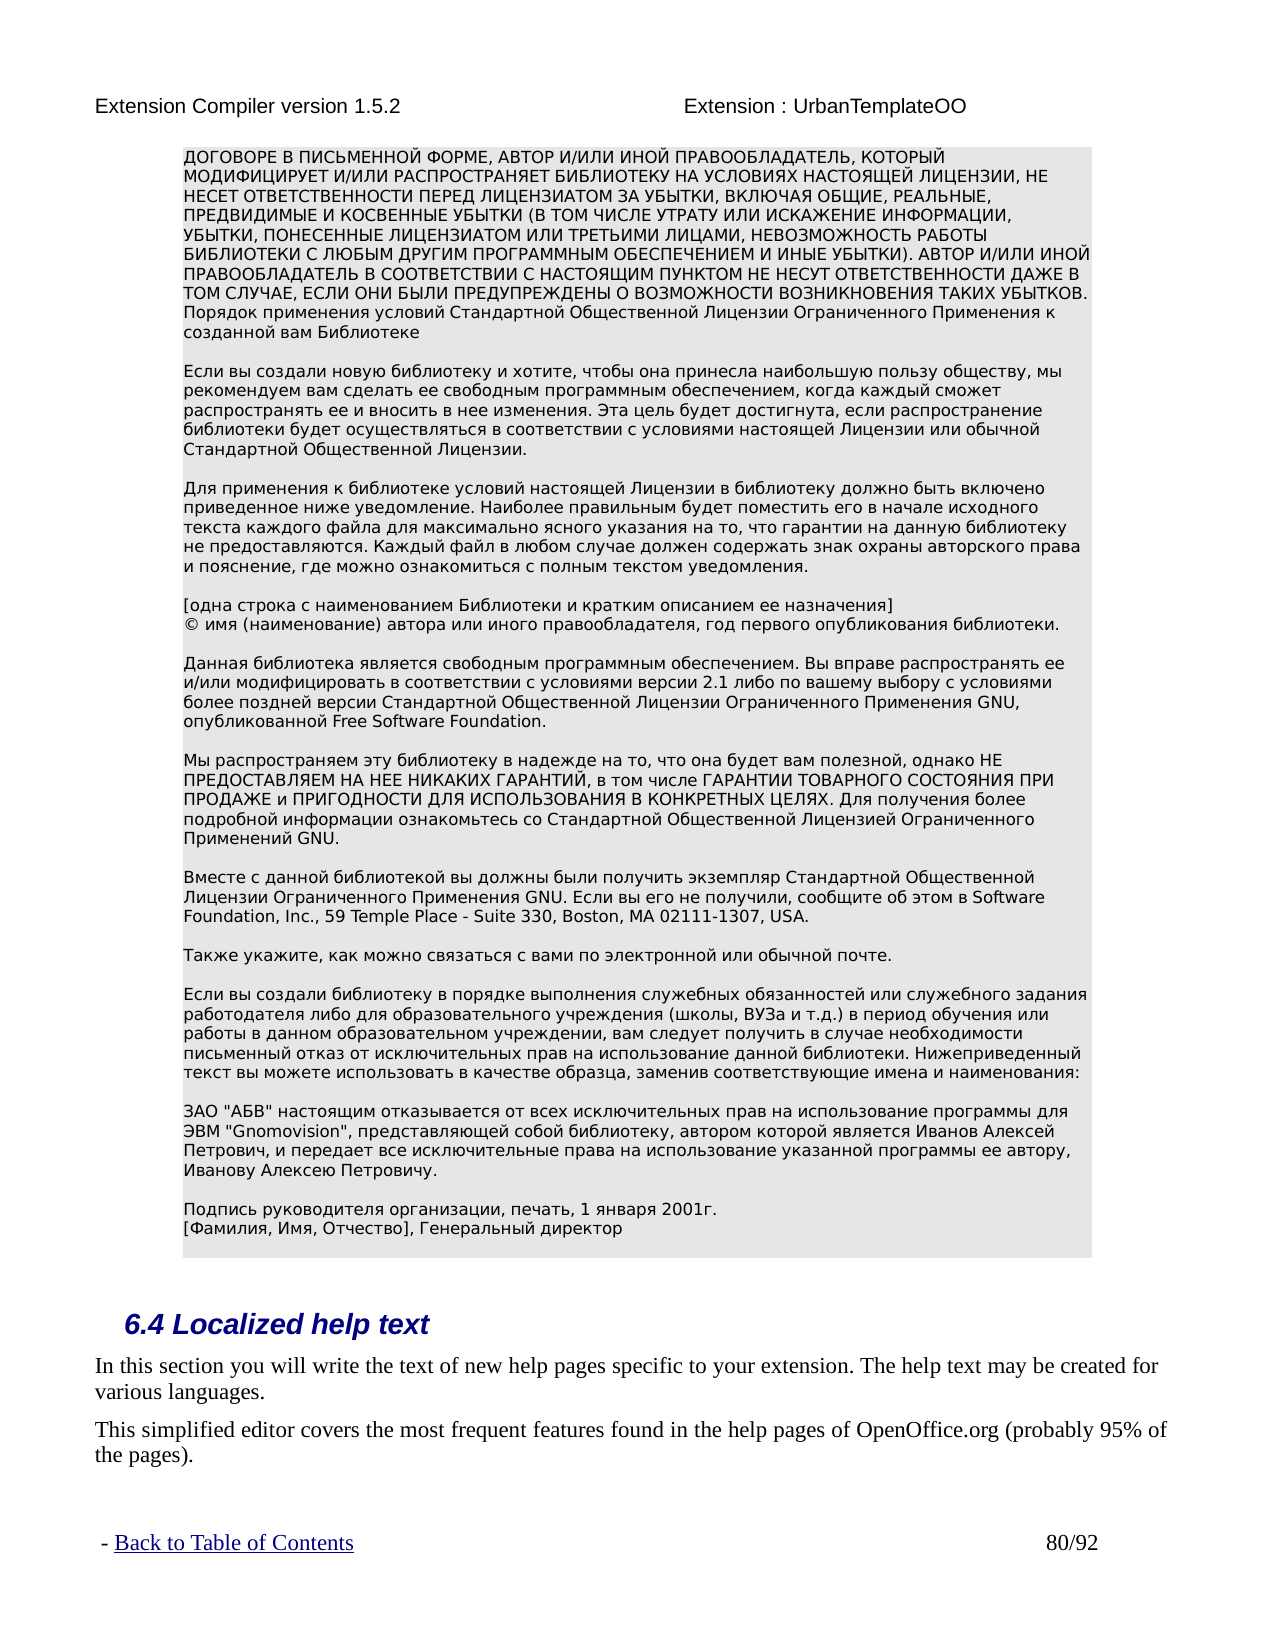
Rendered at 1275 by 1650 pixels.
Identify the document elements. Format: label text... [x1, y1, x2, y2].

text Если вы создали новую библиотеку и хотите, чтобы она принесла наибольшую пользу обществу, мы рекомендуем вам сделать ее свободным программным обеспечением, когда каждый сможет распространять ее и вносить в нее изменения. Эта цель будет достигнута, если распространение библиотеки будет осуществляться в соответствии с условиями настоящей Лицензии или обычной Стандартной Общественной Лицензии. [183, 362, 1092, 459]
text Порядок применения условий Стандартной Общественной Лицензии Ограниченного Применения к созданной вам Библиотеке [183, 303, 1092, 342]
text Мы распространяем эту библиотеку в надежде на то, что она будет вам полезной, однако НЕ ПРЕДОСТАВЛЯЕМ НА НЕЕ НИКАКИХ ГАРАНТИЙ, в том числе ГАРАНТИИ ТОВАРНОГО СОСТОЯНИЯ ПРИ ПРОДАЖЕ и ПРИГОДНОСТИ ДЛЯ ИСПОЛЬЗОВАНИЯ В КОНКРЕТНЫХ ЦЕЛЯХ. Для получения более подробной информации ознакомьтесь со Стандартной Общественной Лицензией Ограниченного Применений GNU. [183, 751, 1092, 849]
text Вместе с данной библиотекой вы должны были получить экземпляр Стандартной Общественной Лицензии Ограниченного Применения GNU. Если вы его не получили, сообщите об этом в Software Foundation, Inc., 59 Temple Place - Suite 330, Boston, MA 02111-1307, USA. [183, 868, 1092, 927]
text Подпись руководителя организации, печать, 1 января 2001г. [183, 1199, 1092, 1219]
text Данная библиотека является свободным программным обеспечением. Вы вправе распространять ее и/или модифицировать в соответствии с условиями версии 2.1 либо по вашему выбору с условиями более поздней версии Стандартной Общественной Лицензии Ограниченного Применения GNU, опубликованной Free Software Foundation. [183, 654, 1092, 732]
text This simplified editor covers the most frequent features found in the help pages of OpenOffice.org (probably 95% of the pages). [94, 1417, 1181, 1468]
text Для применения к библиотеке условий настоящей Лицензии в библиотеку должно быть включено приведенное ниже уведомление. Наиболее правильным будет поместить его в начале исходного текста каждого файла для максимально ясного указания на то, что гарантии на данную библиотеку не предоставляются. Каждый файл в любом случае должен содержать знак охраны авторского права и пояснение, где можно ознакомиться с полным текстом уведомления. [183, 479, 1092, 576]
text ДОГОВОРЕ В ПИСЬМЕННОЙ ФОРМЕ, АВТОР И/ИЛИ ИНОЙ ПРАВООБЛАДАТЕЛЬ, КОТОРЫЙ МОДИФИЦИРУЕТ И/ИЛИ РАСПРОСТРАНЯЕТ БИБЛИОТЕКУ НА УСЛОВИЯХ НАСТОЯЩЕЙ ЛИЦЕНЗИИ, НЕ НЕСЕТ ОТВЕТСТВЕННОСТИ ПЕРЕД ЛИЦЕНЗИАТОМ ЗА УБЫТКИ, ВКЛЮЧАЯ ОБЩИЕ, РЕАЛЬНЫЕ, ПРЕДВИДИМЫЕ И КОСВЕННЫЕ УБЫТКИ (В ТОМ ЧИСЛЕ УТРАТУ ИЛИ ИСКАЖЕНИЕ ИНФОРМАЦИИ, УБЫТКИ, ПОНЕСЕННЫЕ ЛИЦЕНЗИАТОМ ИЛИ ТРЕТЬИМИ ЛИЦАМИ, НЕВОЗМОЖНОСТЬ РАБОТЫ БИБЛИОТЕКИ С ЛЮБЫМ ДРУГИМ ПРОГРАММНЫМ ОБЕСПЕЧЕНИЕМ И ИНЫЕ УБЫТКИ). АВТОР И/ИЛИ ИНОЙ ПРАВООБЛАДАТЕЛЬ В СООТВЕТСТВИИ С НАСТОЯЩИМ ПУНКТОМ НЕ НЕСУТ ОТВЕТСТВЕННОСТИ ДАЖЕ В ТОМ СЛУЧАЕ, ЕСЛИ ОНИ БЫЛИ ПРЕДУПРЕЖДЕНЫ О ВОЗМОЖНОСТИ ВОЗНИКНОВЕНИЯ ТАКИХ УБЫТКОВ. [183, 147, 1092, 303]
text Также укажите, как можно связаться с вами по электронной или обычной почте. [183, 946, 1092, 966]
subtitle Localized help text [124, 1308, 1181, 1341]
text [одна строка с наименованием Библиотеки и кратким описанием ее назначения] [183, 596, 1092, 615]
text © имя (наименование) автора или иного правообладателя, год первого опубликования библиотеки. [183, 615, 1092, 634]
text In this section you will write the text of new help pages specific to your extension. The help text may be created for various languages. [94, 1353, 1181, 1404]
text Если вы создали библиотеку в порядке выполнения служебных обязанностей или служебного задания работодателя либо для образовательного учреждения (школы, ВУЗа и т.д.) в период обучения или работы в данном образовательном учреждении, вам следует получить в случае необходимости письменный отказ от исключительных прав на использование данной библиотеки. Нижеприведенный текст вы можете использовать в качестве образца, заменив соответствующие имена и наименования: [183, 985, 1092, 1082]
text ЗАО "АБВ" настоящим отказывается от всех исключительных прав на использование программы для ЭВМ "Gnomovision", представляющей собой библиотеку, автором которой является Иванов Алексей Петрович, и передает все исключительные права на использование указанной программы ее автору, Иванову Алексею Петровичу. [183, 1102, 1092, 1180]
text [Фамилия, Имя, Отчество], Генеральный директор [183, 1219, 1092, 1238]
